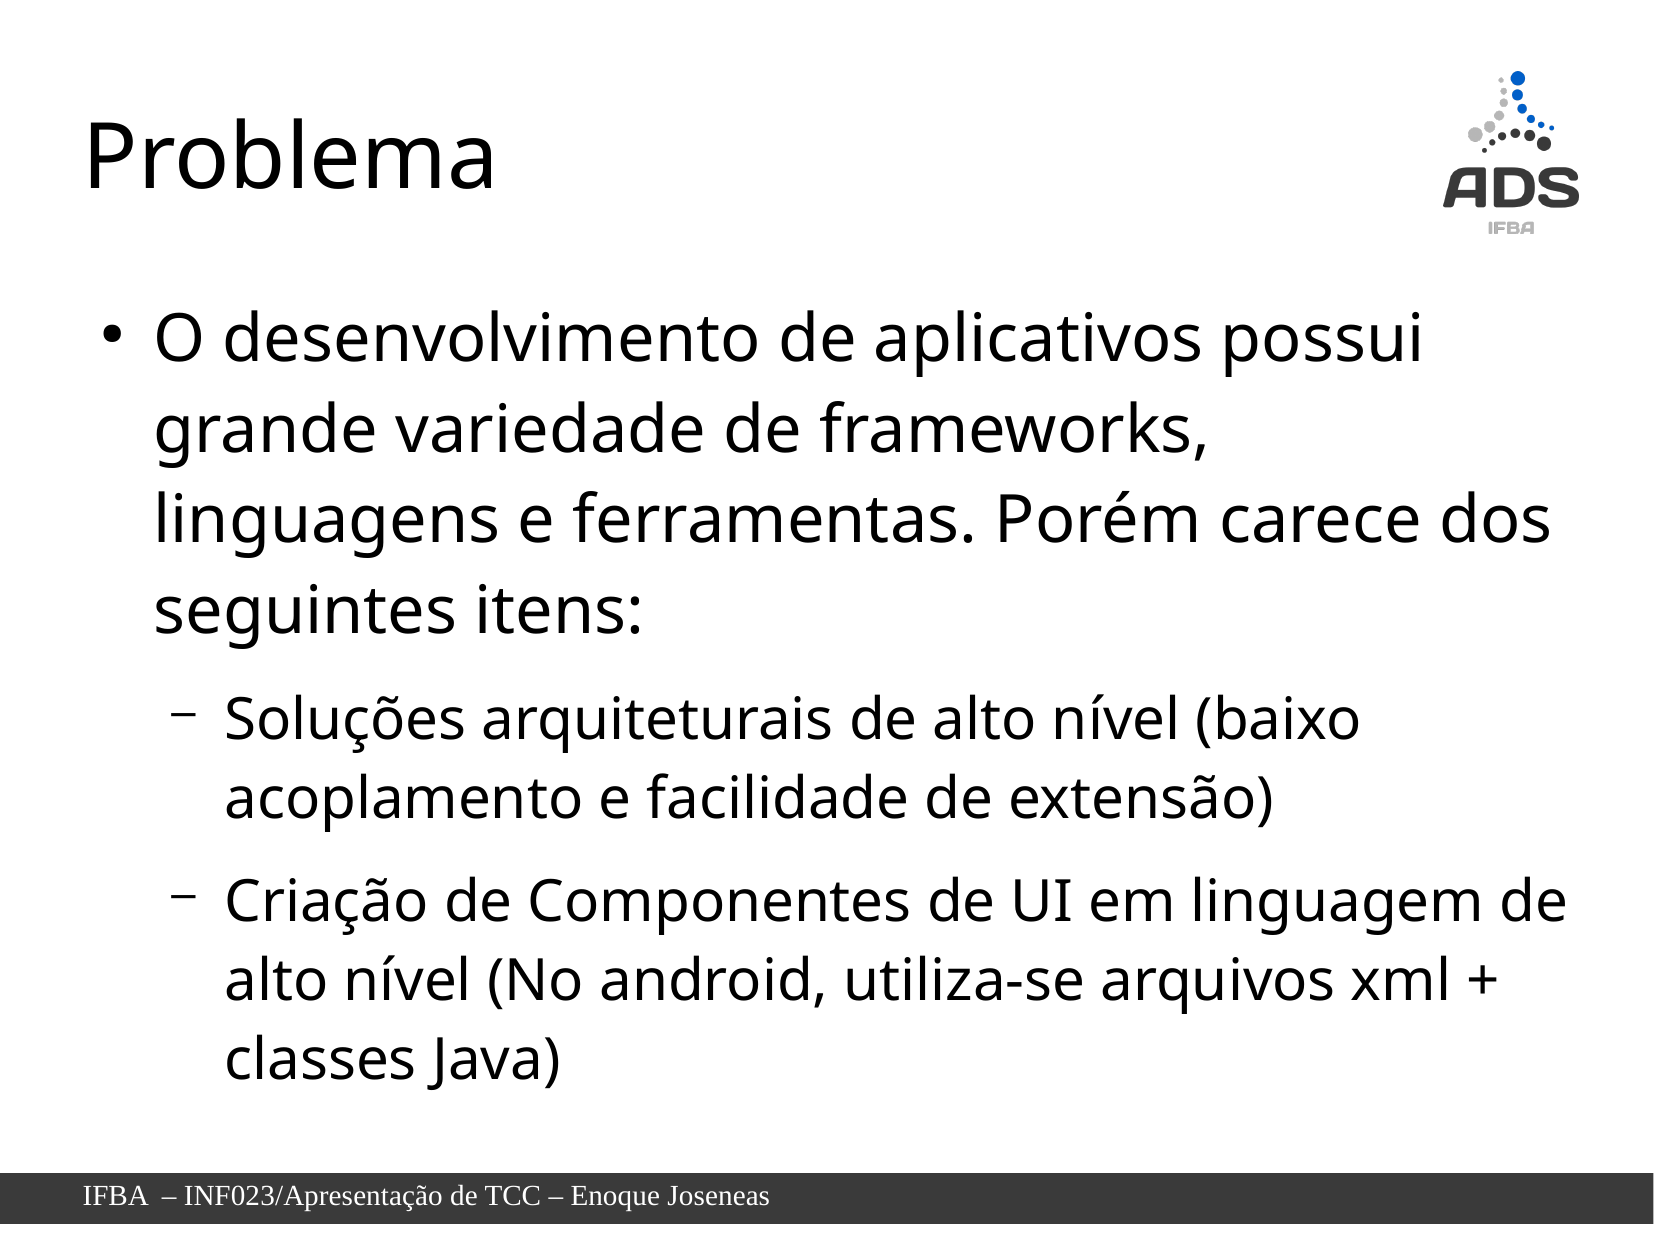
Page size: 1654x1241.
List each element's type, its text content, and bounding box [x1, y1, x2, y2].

title Problema [82, 49, 1426, 257]
picture [1443, 71, 1579, 234]
list O desenvolvimento de aplicativos possui grande variedade de frameworks, linguagens e ferramentas. Porém carece dos seguintes itens: Soluções arquiteturais de alto nível (baixo acoplamento e facilidade de extensão) Criação de Componentes de UI em linguagem de alto nível (No android, utiliza-se arquivos xml + classes Java) [82, 290, 1571, 1156]
